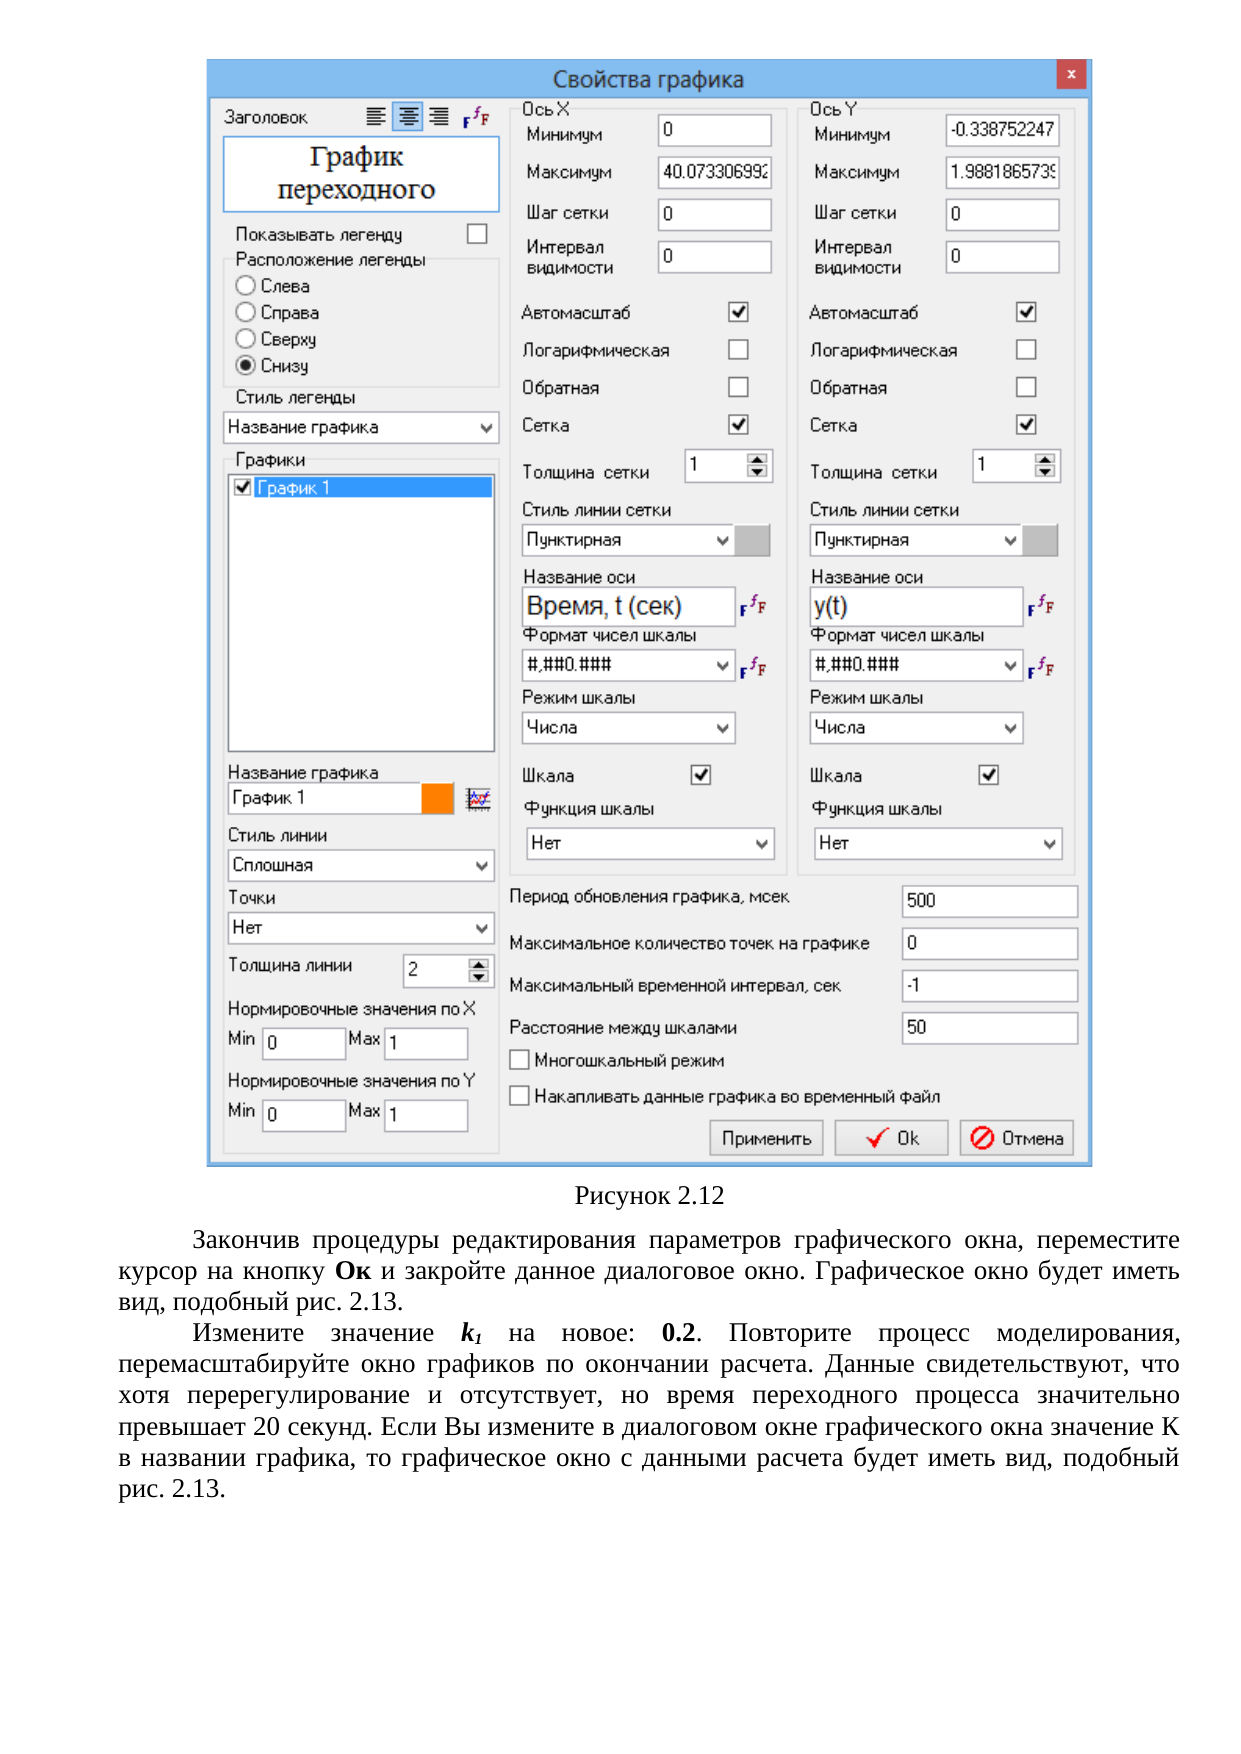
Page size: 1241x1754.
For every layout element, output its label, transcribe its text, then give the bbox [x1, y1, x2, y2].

text Рисунок 2.12 [118, 1179, 1181, 1210]
text Закончив процедуры редактирования параметров графического окна, переместите курсор на кнопку Ок и закройте данное диалоговое окно. Графическое окно будет иметь вид, подобный рис. 2.13. [118, 1223, 1181, 1316]
picture [206, 59, 1093, 1167]
text Измените значение k1 на новое: 0.2. Повторите процесс моделирования, перемасштабируйте окно графиков по окончании расчета. Данные свидетельствуют, что хотя перерегулирование и отсутствует, но время переходного процесса значительно превышает 20 секунд. Если Вы измените в диалоговом окне графического окна значение К в названии графика, то графическое окно с данными расчета будет иметь вид, подобный рис. 2.13. [118, 1316, 1181, 1503]
